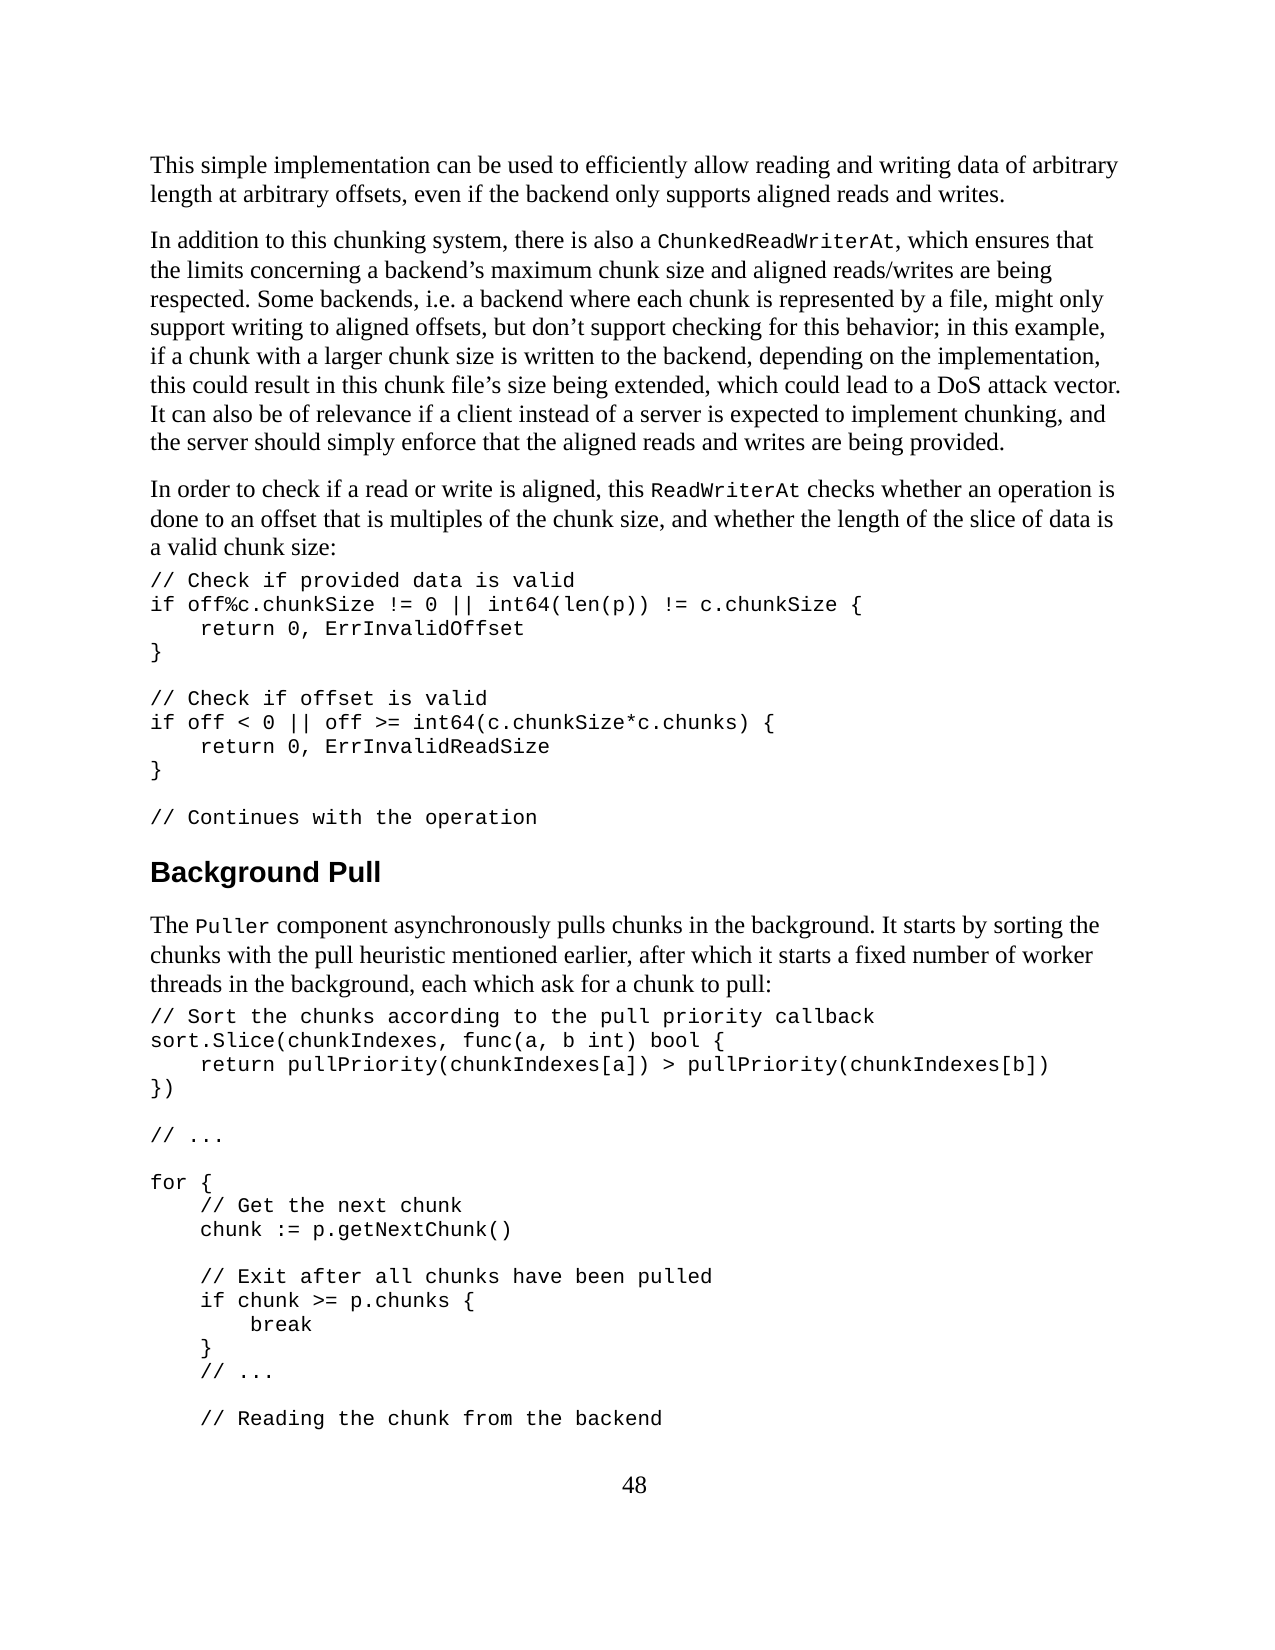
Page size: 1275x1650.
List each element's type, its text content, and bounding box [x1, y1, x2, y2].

text // Check if offset is valid [150, 688, 1125, 712]
text if off < 0 || off >= int64(c.chunkSize*c.chunks) { [150, 712, 1125, 736]
text This simple implementation can be used to efficiently allow reading and writing data of arbitrary length at arbitrary offsets, even if the backend only supports aligned reads and writes. [150, 150, 1125, 207]
text // Get the next chunk [150, 1196, 1125, 1219]
text // Continues with the operation [150, 807, 1125, 830]
subtitle Background Pull [150, 855, 1125, 889]
text return 0, ErrInvalidReadSize [150, 736, 1125, 759]
text break [150, 1314, 1125, 1337]
text // Exit after all chunks have been pulled [150, 1266, 1125, 1290]
text }) [150, 1077, 1125, 1101]
text In order to check if a read or write is aligned, this ReadWriterAt checks whether an operation is done to an offset that is multiples of the chunk size, and whether the length of the slice of data is a valid chunk size: [150, 474, 1125, 561]
text } [150, 759, 1125, 783]
text } [150, 1337, 1125, 1361]
text // ... [150, 1124, 1125, 1148]
text return pullPriority(chunkIndexes[a]) > pullPriority(chunkIndexes[b]) [150, 1054, 1125, 1077]
text if chunk >= p.chunks { [150, 1290, 1125, 1314]
text // Reading the chunk from the backend [150, 1408, 1125, 1432]
text // Sort the chunks according to the pull priority callback [150, 1006, 1125, 1030]
text } [150, 641, 1125, 665]
text In addition to this chunking system, there is also a ChunkedReadWriterAt, which ensures that the limits concerning a backend’s maximum chunk size and aligned reads/writes are being respected. Some backends, i.e. a backend where each chunk is represented by a file, might only support writing to aligned offsets, but don’t support checking for this behavior; in this example, if a chunk with a larger chunk size is written to the backend, depending on the implementation, this could result in this chunk file’s size being extended, which could lead to a DoS attack vector. It can also be of relevance if a client instead of a server is expected to implement chunking, and the server should simply enforce that the aligned reads and writes are being provided. [150, 225, 1125, 456]
text for { [150, 1172, 1125, 1196]
text if off%c.chunkSize != 0 || int64(len(p)) != c.chunkSize { [150, 594, 1125, 617]
text // Check if provided data is valid [150, 570, 1125, 594]
text // ... [150, 1361, 1125, 1385]
text return 0, ErrInvalidOffset [150, 617, 1125, 641]
text sort.Slice(chunkIndexes, func(a, b int) bool { [150, 1030, 1125, 1054]
text chunk := p.getNextChunk() [150, 1219, 1125, 1243]
text The Puller component asynchronously pulls chunks in the background. It starts by sorting the chunks with the pull heuristic mentioned earlier, after which it starts a fixed number of worker threads in the background, each which ask for a chunk to pull: [150, 910, 1125, 997]
